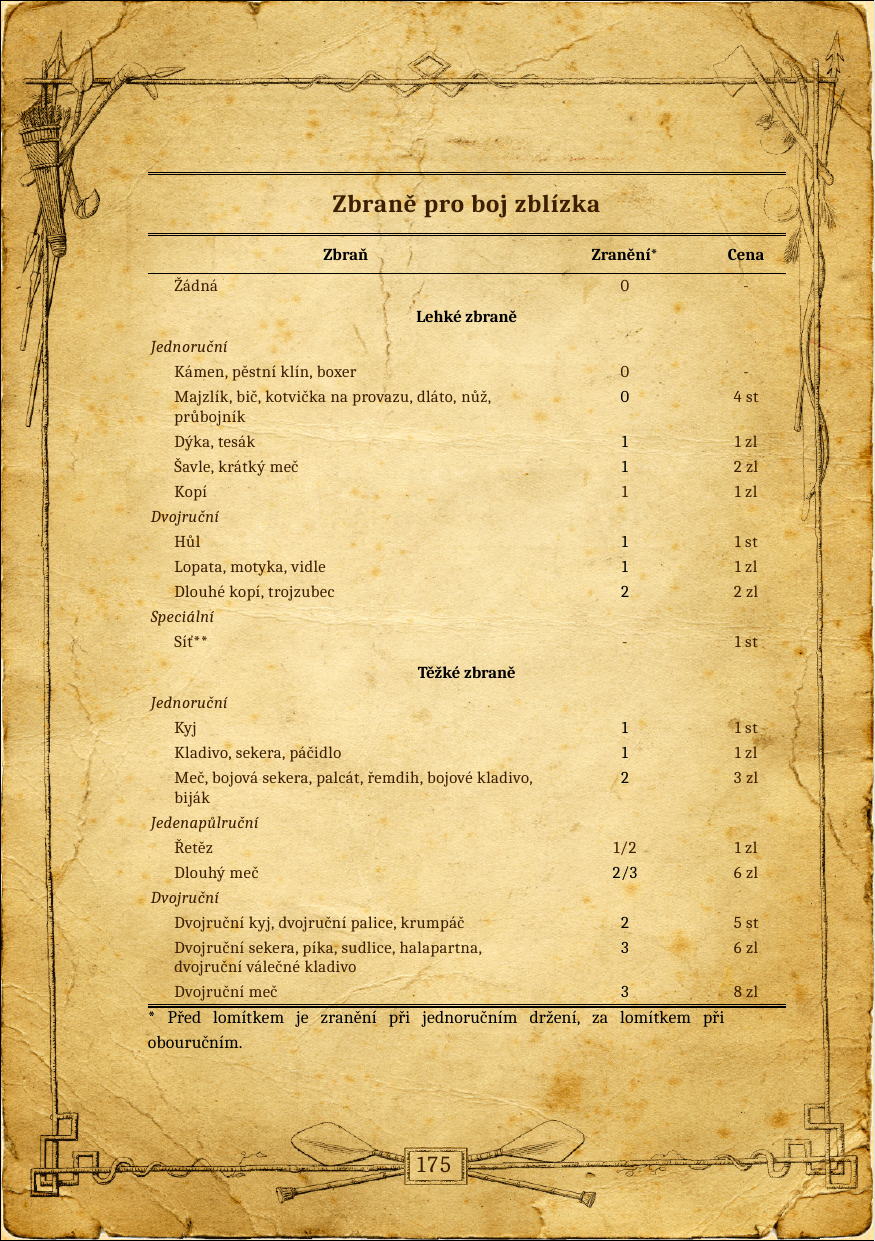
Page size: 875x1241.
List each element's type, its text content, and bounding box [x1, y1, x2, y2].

table_cell - [706, 360, 786, 385]
table_cell 2/3 [543, 860, 706, 885]
table_cell Jedenapůlruční [148, 810, 786, 835]
table_cell Meč, bojová sekera, palcát, řemdih, bojové kladivo, biják [171, 766, 543, 810]
table_header Zbraně pro boj zblízka [148, 175, 786, 233]
table_cell 1 zl [706, 554, 786, 579]
table_cell 1 st [706, 629, 786, 654]
table_cell [148, 454, 171, 479]
table_cell [148, 554, 171, 579]
text * Před lomítkem je zranění při jednoručním držení, za lomítkem při obouručním. [148, 1008, 726, 1053]
table_cell Dlouhé kopí, trojzubec [171, 579, 543, 604]
table_cell [148, 935, 171, 979]
table_cell [148, 274, 171, 298]
table_cell 1 [543, 454, 706, 479]
table_cell 1 [543, 741, 706, 766]
table_cell [148, 860, 171, 885]
table_cell Těžké zbraně [148, 654, 786, 691]
table_cell Hůl [171, 529, 543, 554]
table_cell [148, 579, 171, 604]
table_cell 2 [543, 910, 706, 935]
table_cell Kámen, pěstní klín, boxer [171, 360, 543, 385]
table_cell Dvojruční kyj, dvojruční palice, krumpáč [171, 910, 543, 935]
table_cell [706, 504, 786, 529]
table_cell [148, 910, 171, 935]
table_cell 2 zl [706, 454, 786, 479]
table_cell 1 [543, 554, 706, 579]
table_cell 3 zl [706, 766, 786, 810]
table_cell 1 [543, 429, 706, 454]
table_cell 2 [543, 579, 706, 604]
table_cell Řetěz [171, 835, 543, 860]
table_cell [148, 629, 171, 654]
picture [1, 1, 874, 1240]
table_cell [148, 716, 171, 741]
table_cell Kladivo, sekera, páčidlo [171, 741, 543, 766]
table_cell 3 [543, 979, 706, 1004]
table_cell 4 st [706, 385, 786, 429]
table_cell 1 [543, 716, 706, 741]
table_cell - [706, 274, 786, 298]
table_cell 1 zl [706, 479, 786, 504]
table_cell Dvojruční [148, 885, 786, 910]
table_cell Žádná [171, 274, 543, 298]
table_cell Síť** [171, 629, 543, 654]
table_cell 1 st [706, 716, 786, 741]
table_cell Zbraň [148, 236, 543, 273]
table_cell Šavle, krátký meč [171, 454, 543, 479]
table_cell Kopí [171, 479, 543, 504]
table_cell 2 [543, 766, 706, 810]
table_cell [148, 385, 171, 429]
table_cell 0 [543, 360, 706, 385]
table_cell Lehké zbraně [148, 298, 786, 335]
table_cell [148, 479, 171, 504]
table_cell 1 [543, 479, 706, 504]
table_cell 1 zl [706, 429, 786, 454]
table_cell Dvojruční sekera, píka, sudlice, halapartna, dvojruční válečné kladivo [171, 935, 543, 979]
table_cell 1 [543, 529, 706, 554]
table_cell 0 [543, 274, 706, 298]
table_cell Dýka, tesák [171, 429, 543, 454]
table_cell 0 [543, 385, 706, 429]
table_cell Kyj [171, 716, 543, 741]
table_cell Lopata, motyka, vidle [171, 554, 543, 579]
table_cell Majzlík, bič, kotvička na provazu, dláto, nůž, průbojník [171, 385, 543, 429]
table_cell [148, 429, 171, 454]
table_cell 6 zl [706, 935, 786, 979]
table_cell [148, 766, 171, 810]
table_cell [148, 741, 171, 766]
table_cell 8 zl [706, 979, 786, 1004]
table_cell Speciální [148, 604, 786, 629]
table_cell Jednoruční [148, 691, 786, 716]
table_cell Jednoruční [148, 335, 786, 360]
table_cell [148, 360, 171, 385]
table_cell Dvojruční meč [171, 979, 543, 1004]
table_cell [148, 529, 171, 554]
table_cell Cena [706, 236, 786, 273]
table_cell Dvojruční [148, 504, 543, 529]
table_cell 1 st [706, 529, 786, 554]
table_cell 5 st [706, 910, 786, 935]
table_cell [148, 979, 171, 1004]
table_cell 2 zl [706, 579, 786, 604]
table_cell 6 zl [706, 860, 786, 885]
table_cell 1 zl [706, 741, 786, 766]
table_cell 1/2 [543, 835, 706, 860]
table_cell 3 [543, 935, 706, 979]
table_cell - [543, 629, 706, 654]
table_cell Dlouhý meč [171, 860, 543, 885]
table_cell 1 zl [706, 835, 786, 860]
table_cell [543, 504, 706, 529]
table_cell Zranění* [543, 236, 706, 273]
table_cell [148, 835, 171, 860]
